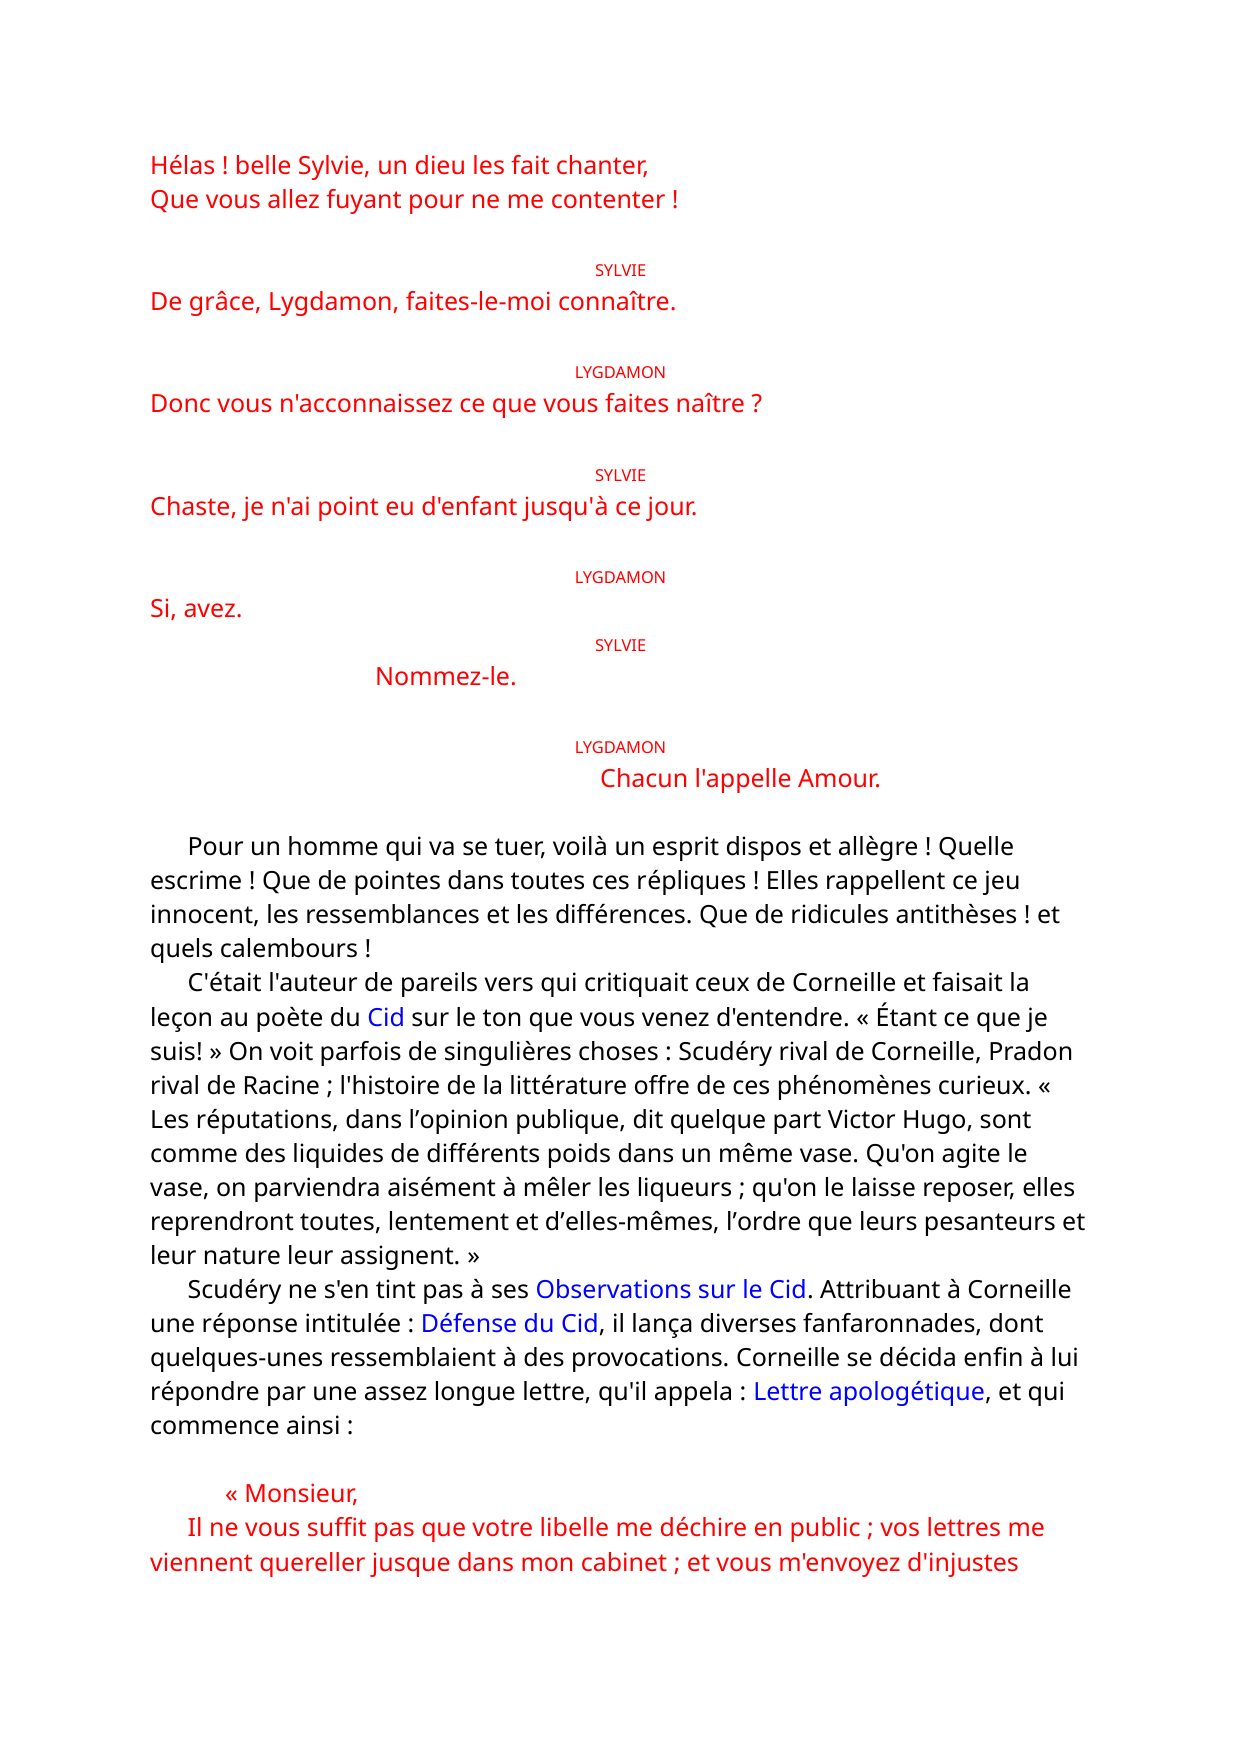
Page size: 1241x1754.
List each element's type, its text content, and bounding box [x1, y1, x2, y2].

text sylvie [150, 454, 1091, 488]
text lygdamon [150, 727, 1091, 761]
text « Monsieur, [150, 1476, 1091, 1510]
text C'était l'auteur de pareils vers qui critiquait ceux de Corneille et faisait la leçon au poète du Cid sur le ton que vous venez d'entendre. « Étant ce que je suis! » On voit parfois de singulières choses : Scudéry rival de Corneille, Pradon rival de Racine ; l'histoire de la littérature offre de ces phénomènes curieux. « Les réputations, dans l’opinion publique, dit quelque part Victor Hugo, sont comme des liquides de différents poids dans un même vase. Qu'on agite le vase, on parviendra aisé­ment à mêler les liqueurs ; qu'on le laisse reposer, elles reprendront toutes, lentement et d’elles-mêmes, l’ordre que leurs pesanteurs et leur nature leur assignent. » [150, 965, 1091, 1272]
text Que vous allez fuyant pour ne me contenter ! [150, 182, 1091, 216]
text sylvie [150, 624, 1091, 658]
text De grâce, Lygdamon, faites-le-moi connaître. [150, 284, 1091, 318]
text Chacun l'appelle Amour. [150, 761, 1091, 795]
text Scudéry ne s'en tint pas à ses Observations sur le Cid. Attribuant à Corneille une réponse intitu­lée : Défense du Cid, il lança diverses fanfaron­nades, dont quelques-unes ressemblaient à des provocations. Corneille se décida enfin à lui répondre par une assez longue lettre, qu'il appela : Lettre apologétique, et qui commence ainsi : [150, 1272, 1091, 1442]
text lygdamon [150, 556, 1091, 590]
text sylvie [150, 250, 1091, 284]
text Pour un homme qui va se tuer, voilà un esprit dispos et allègre ! Quelle escrime ! Que de pointes dans toutes ces répliques ! Elles rappellent ce jeu innocent, les ressemblances et les différences. Que de ridicules antithèses ! et quels calembours ! [150, 829, 1091, 965]
text Si, avez. [150, 590, 1091, 624]
text Hélas ! belle Sylvie, un dieu les fait chanter, [150, 148, 1091, 182]
text Il ne vous suffit pas que votre libelle me déchire en public ; vos lettres me viennent quereller jusque dans mon cabinet ; et vous m'envoyez d'injustes [150, 1510, 1091, 1578]
text Nommez-le. [150, 658, 1091, 693]
text Donc vous n'acconnaissez ce que vous faites naître ? [150, 386, 1091, 420]
text lygdamon [150, 352, 1091, 386]
text Chaste, je n'ai point eu d'enfant jusqu'à ce jour. [150, 488, 1091, 522]
